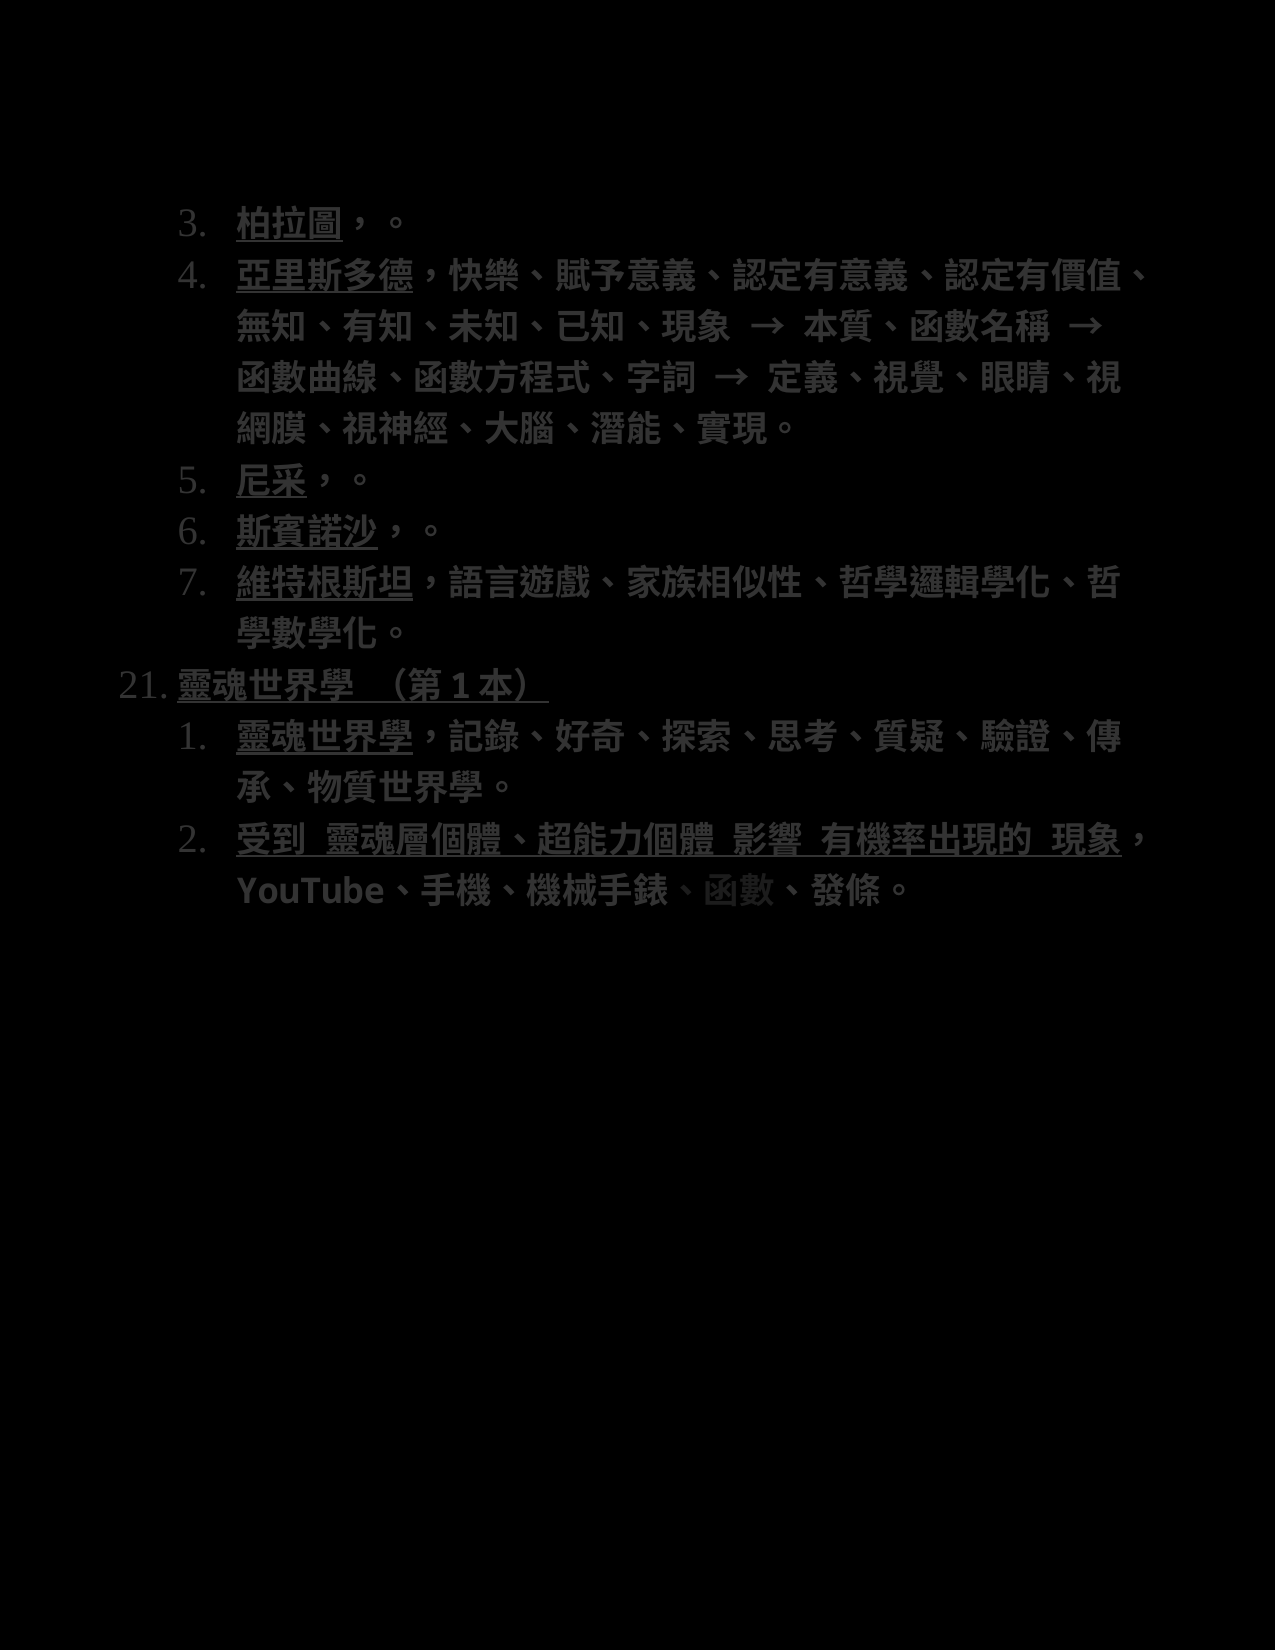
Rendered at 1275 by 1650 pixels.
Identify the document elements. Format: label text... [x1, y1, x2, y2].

list 尼采，。 [177, 452, 1157, 503]
list 靈魂世界學，記錄、好奇、探索、思考、質疑、驗證、傳承、物質世界學。 [177, 708, 1157, 811]
list 斯賓諾沙，。 [177, 503, 1157, 554]
list 靈魂世界學 （第1本） [118, 657, 1157, 708]
list 受到 靈魂層個體、超能力個體 影響 有機率出現的 現象，YouTube、手機、機械手錶、函數、發條。 [177, 811, 1157, 913]
list 維特根斯坦，語言遊戲、家族相似性、哲學邏輯學化、哲學數學化。 [177, 554, 1157, 657]
list 亞里斯多德，快樂、賦予意義、認定有意義、認定有價值、無知、有知、未知、已知、現象 → 本質、函數名稱 → 函數曲線、函數方程式、字詞 → 定義、視覺、眼睛、視網膜、視神經、大腦、潛能、實現。 [177, 247, 1157, 452]
list 柏拉圖，。 [177, 196, 1157, 247]
